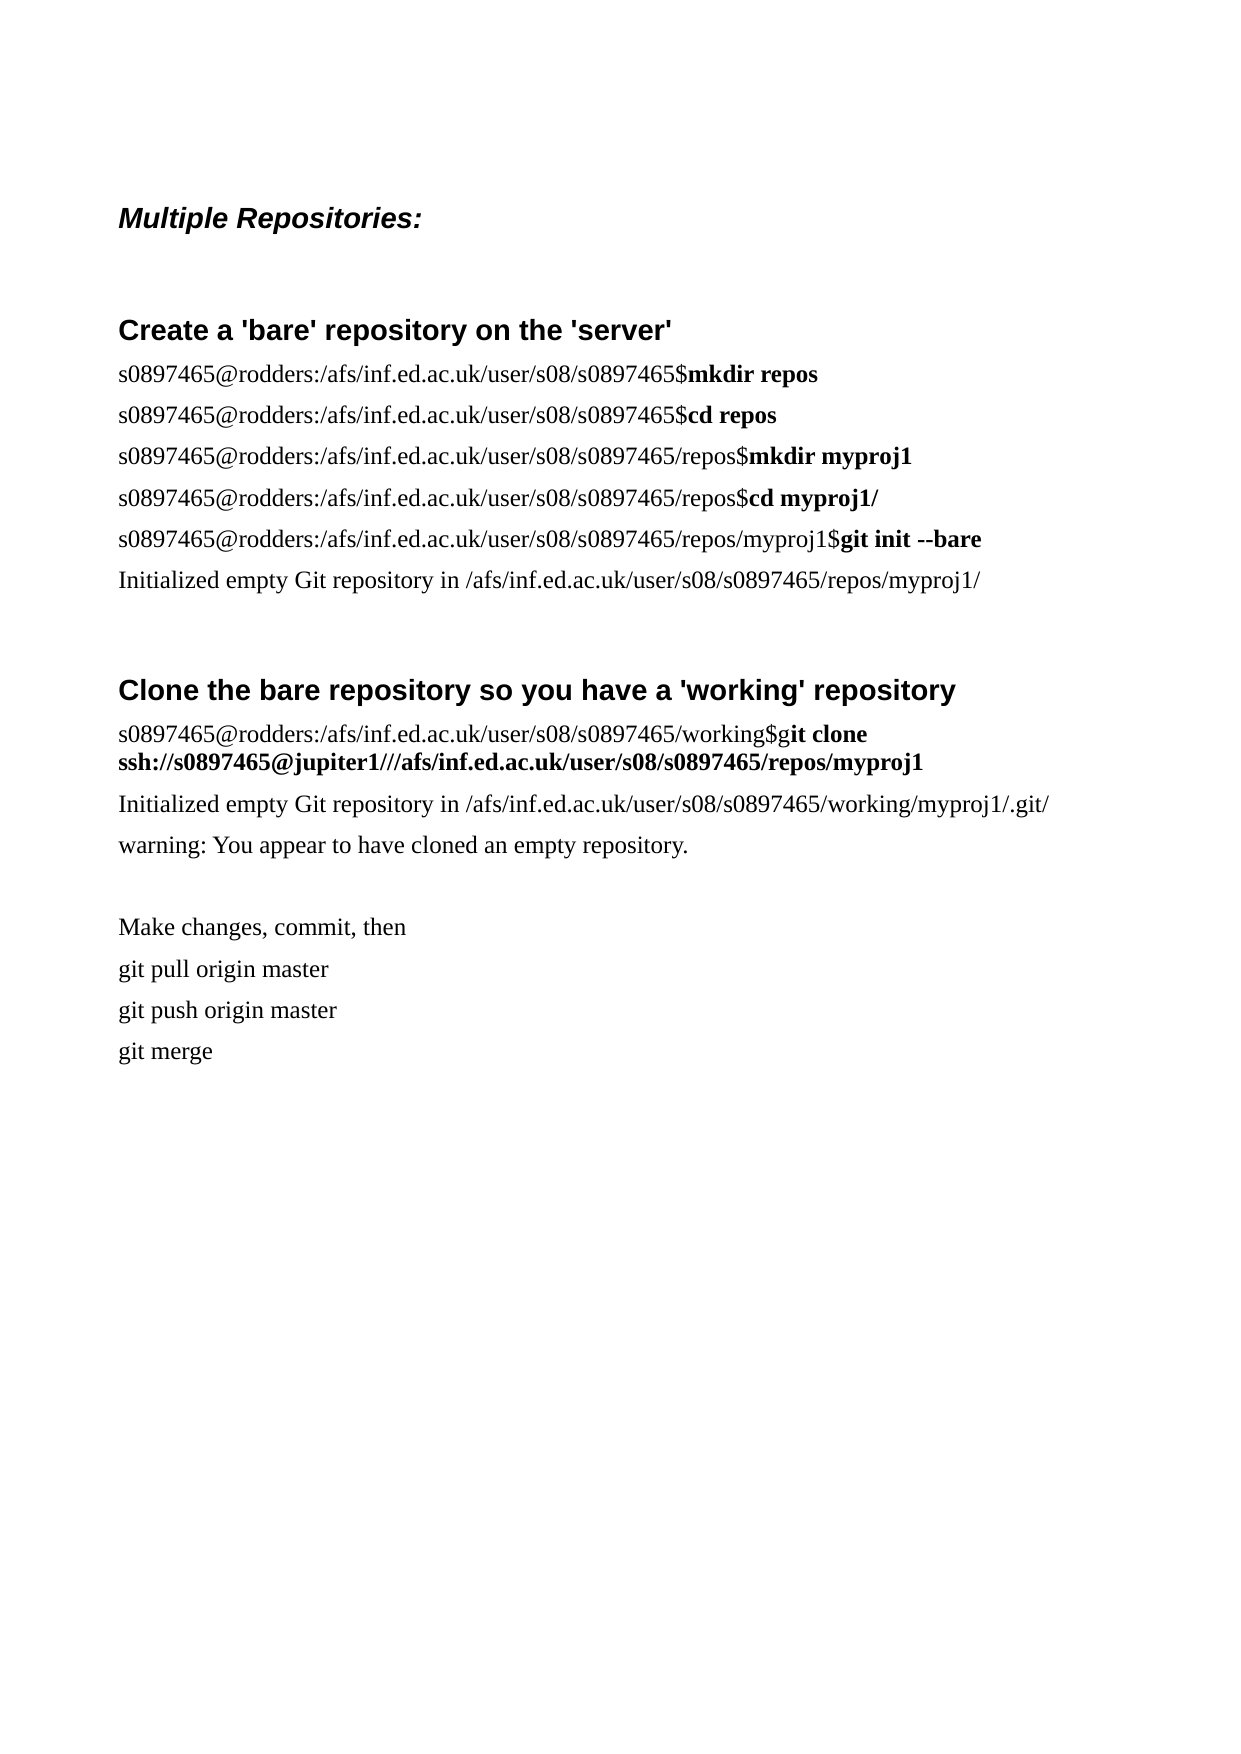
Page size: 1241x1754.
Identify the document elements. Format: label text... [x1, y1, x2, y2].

text git push origin master [118, 995, 1122, 1024]
text s0897465@rodders:/afs/inf.ed.ac.uk/user/s08/s0897465/repos$mkdir myproj1 [118, 441, 1122, 470]
text git pull origin master [118, 954, 1122, 982]
subtitle Clone the bare repository so you have a 'working' repository [118, 673, 1122, 706]
subtitle Create a 'bare' repository on the 'server' [118, 313, 1122, 346]
text s0897465@rodders:/afs/inf.ed.ac.uk/user/s08/s0897465$cd repos [118, 400, 1122, 429]
text s0897465@rodders:/afs/inf.ed.ac.uk/user/s08/s0897465/repos$cd myproj1/ [118, 483, 1122, 511]
text Make changes, commit, then [118, 912, 1122, 941]
text Initialized empty Git repository in /afs/inf.ed.ac.uk/user/s08/s0897465/working/myproj1/.git/ [118, 789, 1122, 817]
text s0897465@rodders:/afs/inf.ed.ac.uk/user/s08/s0897465/repos/myproj1$git init --bare [118, 524, 1122, 553]
text git merge [118, 1036, 1122, 1065]
text s0897465@rodders:/afs/inf.ed.ac.uk/user/s08/s0897465$mkdir repos [118, 359, 1122, 388]
text warning: You appear to have cloned an empty repository. [118, 830, 1122, 859]
text Initialized empty Git repository in /afs/inf.ed.ac.uk/user/s08/s0897465/repos/myproj1/ [118, 565, 1122, 594]
subtitle Multiple Repositories: [118, 201, 1122, 234]
text s0897465@rodders:/afs/inf.ed.ac.uk/user/s08/s0897465/working$git clone ssh://s0897465@jupiter1///afs/inf.ed.ac.uk/user/s08/s0897465/repos/myproj1 [118, 719, 1122, 776]
